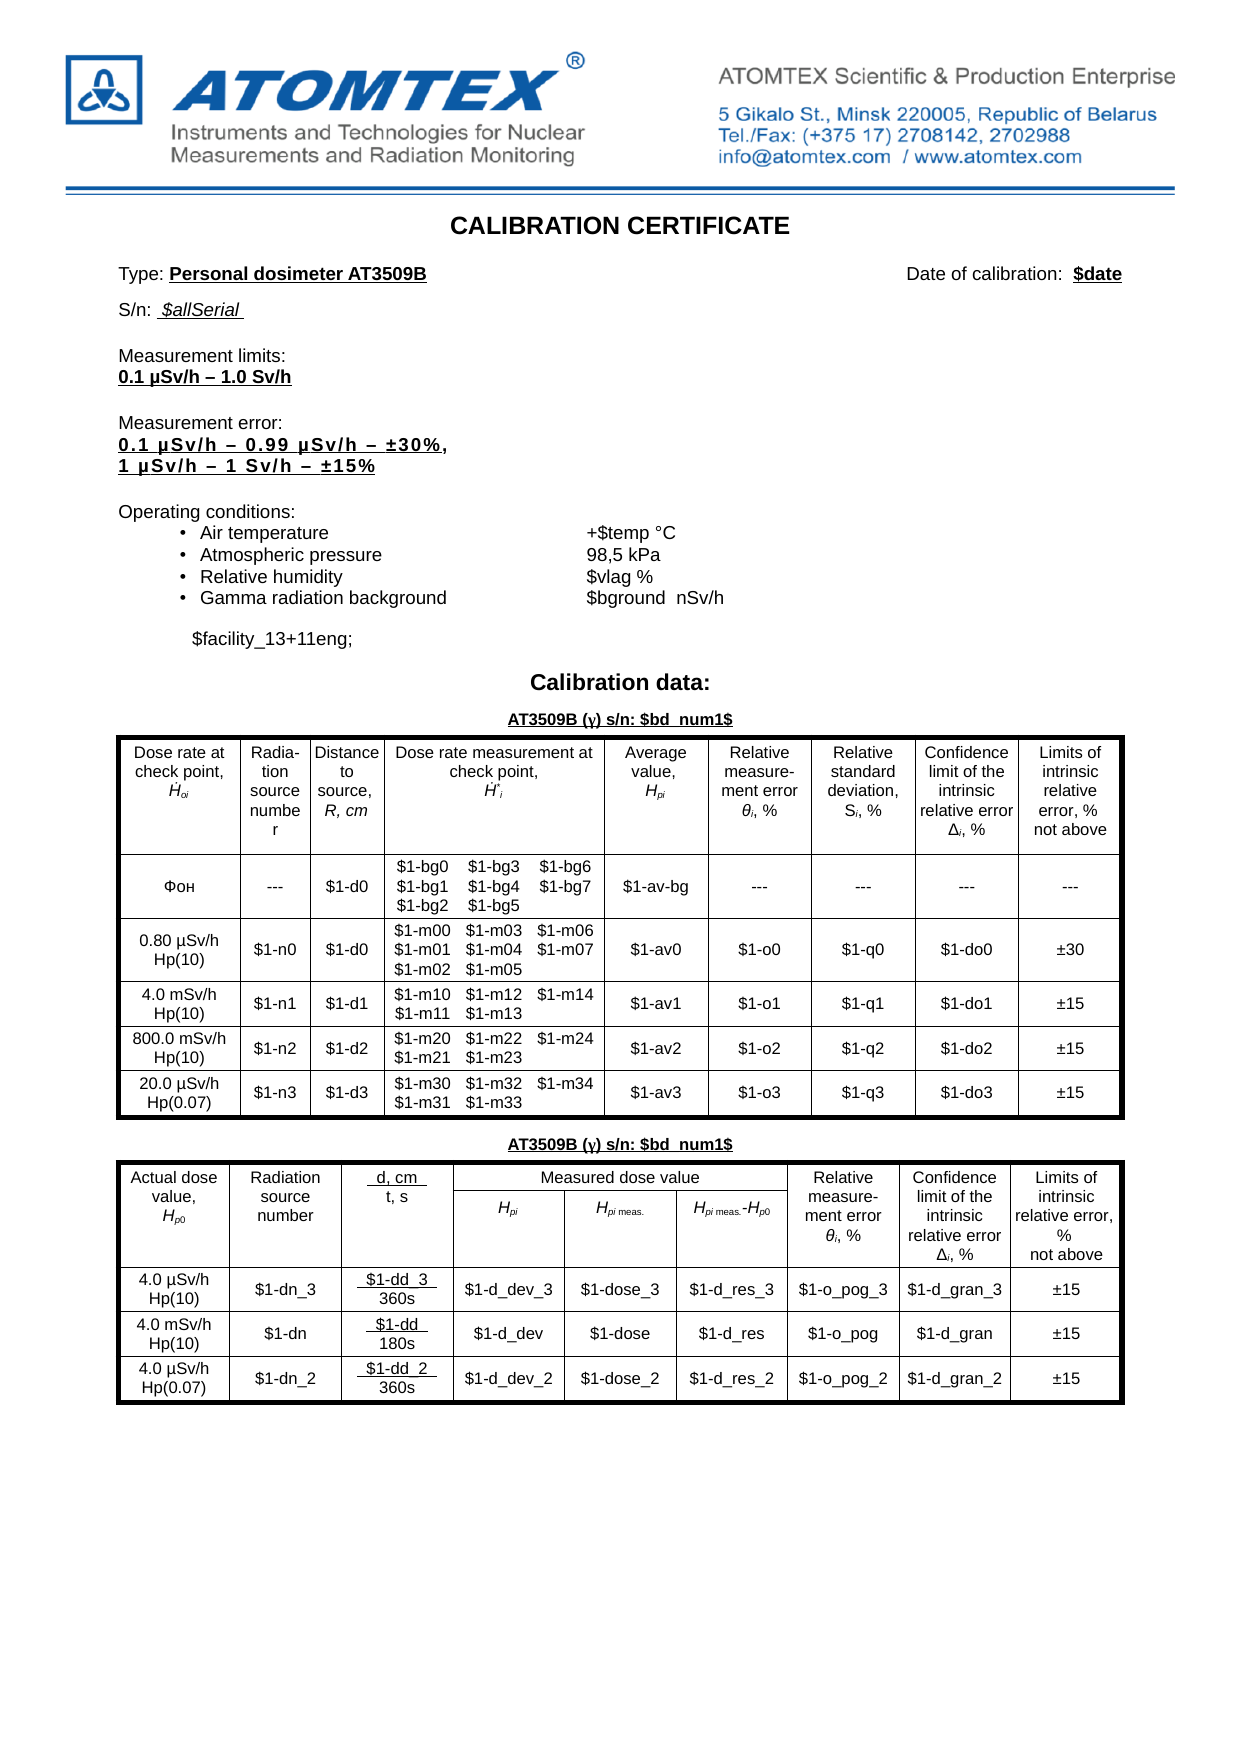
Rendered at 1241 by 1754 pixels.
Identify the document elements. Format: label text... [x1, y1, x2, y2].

table_cell $1-dn [230, 1312, 341, 1356]
table_cell $1-q3 [812, 1071, 915, 1115]
table_cell $1-m30 $1-m31 $1-m32 $1-m33 $1-m34 [385, 1071, 604, 1115]
table_cell Radia-tion source number [241, 740, 310, 854]
table_cell --- [812, 855, 915, 918]
table_cell d, cm t, s [342, 1165, 453, 1267]
table_cell $1-d2 [311, 1027, 384, 1070]
table_cell $1-dd_3 360s [342, 1268, 453, 1311]
text 0.1 µSv/h – 0.99 µSv/h – ±30%, [118, 433, 1122, 455]
table_cell $1-av2 [605, 1027, 708, 1070]
table_cell ±15 [1011, 1268, 1119, 1311]
table_cell $1-do2 [916, 1027, 1018, 1070]
table_cell $1-av1 [605, 982, 708, 1026]
text 0.1 µSv/h – 1.0 Sv/h [118, 366, 1122, 388]
table_cell 4.0 µSv/h Hp(0.07) [121, 1357, 229, 1400]
table_cell $1-dd_2 360s [342, 1357, 453, 1400]
table_cell Hpi [454, 1191, 564, 1267]
table_cell $1-d_res [677, 1312, 787, 1356]
table_cell $1-d_gran_3 [900, 1268, 1010, 1311]
table_cell Confidence limit of the intrinsic relative error Δi, % [916, 740, 1018, 854]
table_cell $1-o_pog_2 [788, 1357, 899, 1400]
table_cell $1-o1 [709, 982, 811, 1026]
table_cell ±15 [1019, 1071, 1119, 1115]
table_cell ±30 [1019, 919, 1119, 981]
table_cell $1-dn_3 [230, 1268, 341, 1311]
table_cell --- [1019, 855, 1119, 918]
table_cell Dose rate at check point, Ḣoi [121, 740, 240, 854]
table_cell Confidence limit of the intrinsic relative error Δi, % [900, 1165, 1010, 1267]
table_cell 4.0 mSv/h Hp(10) [121, 1312, 229, 1356]
table_cell Фон [121, 855, 240, 918]
table_cell $1-n3 [241, 1071, 310, 1115]
table_cell Radiation source number [230, 1165, 341, 1267]
table_cell $1-dn_2 [230, 1357, 341, 1400]
table_cell $1-o0 [709, 919, 811, 981]
table_cell $1-do0 [916, 919, 1018, 981]
table_cell Hpi meas. [565, 1191, 676, 1267]
table_cell Actual dose value, Hp0 [121, 1165, 229, 1267]
table_cell --- [709, 855, 811, 918]
text 1 µSv/h – 1 Sv/h – ±15% [118, 455, 1122, 477]
table_cell $1-d0 [311, 855, 384, 918]
table_cell $1-av0 [605, 919, 708, 981]
table_cell $1-dd 180s [342, 1312, 453, 1356]
table_cell $1-m10 $1-m11 $1-m12 $1-m13 $1-m14 [385, 982, 604, 1026]
table_cell Average value, Hpi [605, 740, 708, 854]
table_cell Relative measure-ment error θi, % [788, 1165, 899, 1267]
table_cell Dose rate measurement at check point, Ḣ*i [385, 740, 604, 854]
table_cell $1-q2 [812, 1027, 915, 1070]
table_cell $1-av3 [605, 1071, 708, 1115]
list Relative humidity $vlag % [179, 565, 1122, 587]
table_cell $1-d_dev_2 [454, 1357, 564, 1400]
table_cell 20.0 µSv/h Hp(0.07) [121, 1071, 240, 1115]
table_cell $1-d1 [311, 982, 384, 1026]
table_cell ±15 [1011, 1312, 1119, 1356]
table_cell $1-d0 [311, 919, 384, 981]
table_cell $1-dose [565, 1312, 676, 1356]
table_cell $1-o3 [709, 1071, 811, 1115]
list Atmospheric pressure 98,5 kPa [179, 544, 1122, 565]
table_cell 0.80 µSv/h Hp(10) [121, 919, 240, 981]
table_cell 800.0 mSv/h Hp(10) [121, 1027, 240, 1070]
table_cell $1-do3 [916, 1071, 1018, 1115]
table_cell --- [916, 855, 1018, 918]
table_cell Distance to source, R, сm [311, 740, 384, 854]
text $facility_13+11eng; [118, 628, 1122, 649]
table_cell $1-q0 [812, 919, 915, 981]
table_cell $1-d_dev [454, 1312, 564, 1356]
table_cell $1-av-bg [605, 855, 708, 918]
table_cell 4.0 mSv/h Hp(10) [121, 982, 240, 1026]
table_cell Limits of intrinsic relative error, % not above [1011, 1165, 1119, 1267]
table_cell $1-q1 [812, 982, 915, 1026]
table_header AT3509B (γ) s/n: $bd_num1$ [118, 695, 1122, 734]
table_cell Hpi meas.-Hp0 [677, 1191, 787, 1267]
table_header AT3509B (γ) s/n: $bd_num1$ [118, 1120, 1122, 1160]
table_cell Relative measure-ment error θi, % [709, 740, 811, 854]
table_cell $1-bg0 $1-bg1 $1-bg2 $1-bg3 $1-bg4 $1-bg5 $1-bg6 $1-bg7 [385, 855, 604, 918]
text Calibration data: [118, 669, 1122, 695]
table_cell $1-d3 [311, 1071, 384, 1115]
table_cell Relative standard deviation, Si, % [812, 740, 915, 854]
table_cell $1-d_gran [900, 1312, 1010, 1356]
table_cell $1-n2 [241, 1027, 310, 1070]
table_cell --- [241, 855, 310, 918]
table_cell ±15 [1019, 1027, 1119, 1070]
table_cell Measured dose value [454, 1165, 787, 1190]
table_cell $1-o_pog_3 [788, 1268, 899, 1311]
table_cell $1-m20 $1-m21 $1-m22 $1-m23 $1-m24 [385, 1027, 604, 1070]
table_cell ±15 [1011, 1357, 1119, 1400]
text Type: Personal dosimeter AT3509B Date of calibration: $date [118, 263, 1122, 285]
table_cell $1-dose_2 [565, 1357, 676, 1400]
table_cell $1-m00 $1-m01 $1-m02 $1-m03 $1-m04 $1-m05 $1-m06 $1-m07 [385, 919, 604, 981]
table_cell $1-d_res_3 [677, 1268, 787, 1311]
table_cell Limits of intrinsic relative error, % not above [1019, 740, 1119, 854]
table_cell $1-n0 [241, 919, 310, 981]
text S/n: $allSerial [118, 299, 1122, 321]
text Measurement limits: [118, 345, 1122, 366]
list Gamma radiation background $bground nSv/h [179, 587, 1122, 609]
table_cell $1-d_dev_3 [454, 1268, 564, 1311]
table_cell 4.0 µSv/h Hp(10) [121, 1268, 229, 1311]
text Measurement error: [118, 412, 1122, 433]
table_cell $1-n1 [241, 982, 310, 1026]
table_cell ±15 [1019, 982, 1119, 1026]
table_cell $1-d_gran_2 [900, 1357, 1010, 1400]
text Operating conditions: [118, 501, 1122, 522]
table_cell $1-o_pog [788, 1312, 899, 1356]
table_cell $1-d_res_2 [677, 1357, 787, 1400]
text CALIBRATION CERTIFICATE [118, 212, 1122, 240]
list Air temperature +$temp °C [179, 522, 1122, 544]
table_cell $1-do1 [916, 982, 1018, 1026]
table_cell $1-o2 [709, 1027, 811, 1070]
table_cell $1-dose_3 [565, 1268, 676, 1311]
